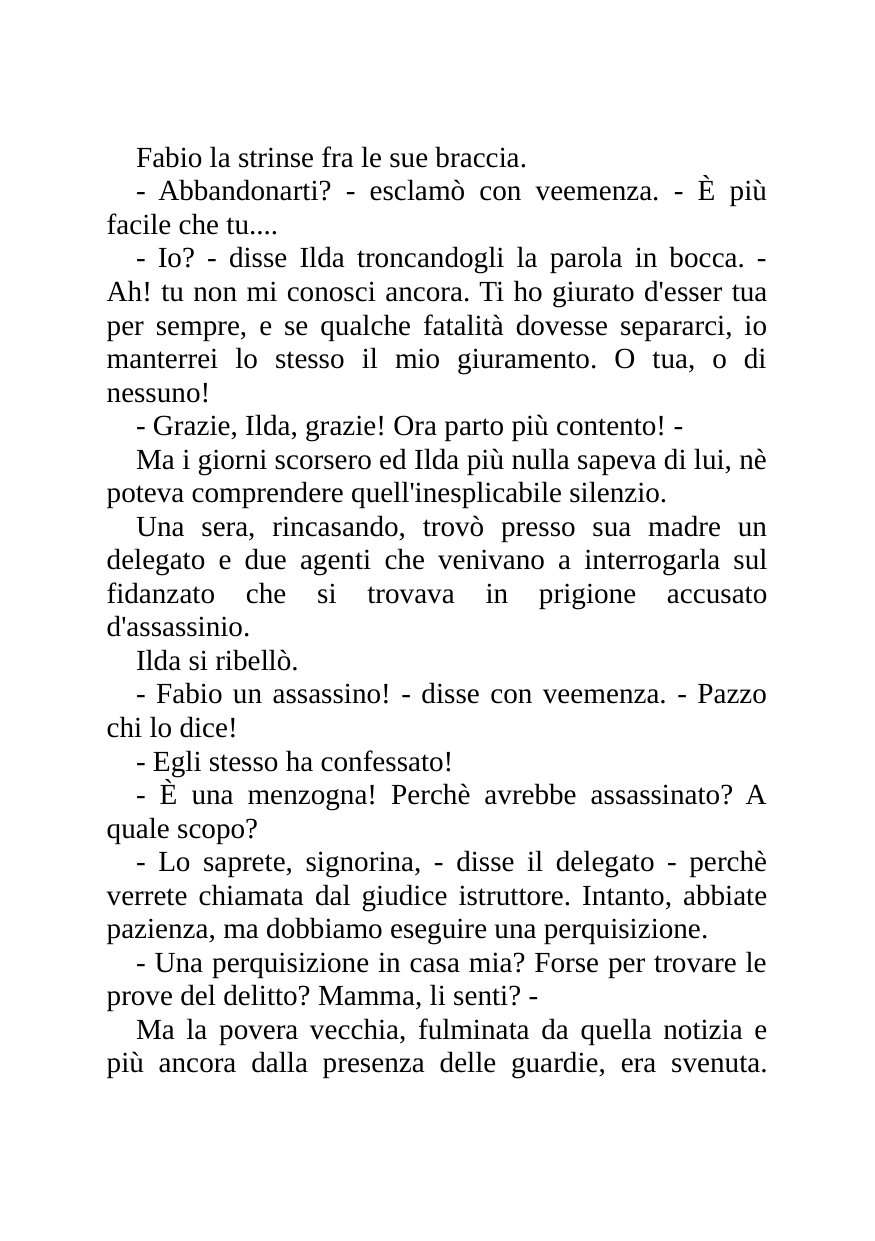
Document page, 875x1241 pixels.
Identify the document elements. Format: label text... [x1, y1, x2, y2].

text - Una perquisizione in casa mia? Forse per trovare le prove del delitto? Mamma, li senti? - [106, 945, 768, 1012]
text - Lo saprete, signorina, - disse il delegato - perchè verrete chiamata dal giudice istruttore. Intanto, abbiate pazienza, ma dobbiamo eseguire una perquisizione. [106, 844, 768, 945]
text Ma la povera vecchia, fulminata da quella notizia e più ancora dalla presenza delle guardie, era svenuta. [106, 1012, 768, 1079]
text Una sera, rincasando, trovò presso sua madre un delegato e due agenti che venivano a interrogarla sul fidanzato che si trovava in prigione accusato d'assassinio. [106, 509, 768, 643]
text - Abbandonarti? - esclamò con veemenza. - È più facile che tu.... [106, 173, 768, 241]
text - Egli stesso ha confessato! [106, 744, 768, 777]
text - Grazie, Ilda, grazie! Ora parto più contento! - [106, 408, 768, 442]
text Ilda si ribellò. [106, 643, 768, 677]
text Ma i giorni scorsero ed Ilda più nulla sapeva di lui, nè poteva comprendere quell'inesplicabile silenzio. [106, 442, 768, 509]
text - È una menzogna! Perchè avrebbe assassinato? A quale scopo? [106, 777, 768, 844]
text - Fabio un assassino! - disse con veemenza. - Pazzo chi lo dice! [106, 677, 768, 744]
text - Io? - disse Ilda troncandogli la parola in bocca. - Ah! tu non mi conosci ancora. Ti ho giurato d'esser tua per sempre, e se qualche fatalità dovesse separarci, io manterrei lo stesso il mio giuramento. O tua, o di nessuno! [106, 241, 768, 408]
text Fabio la strinse fra le sue braccia. [106, 140, 768, 173]
